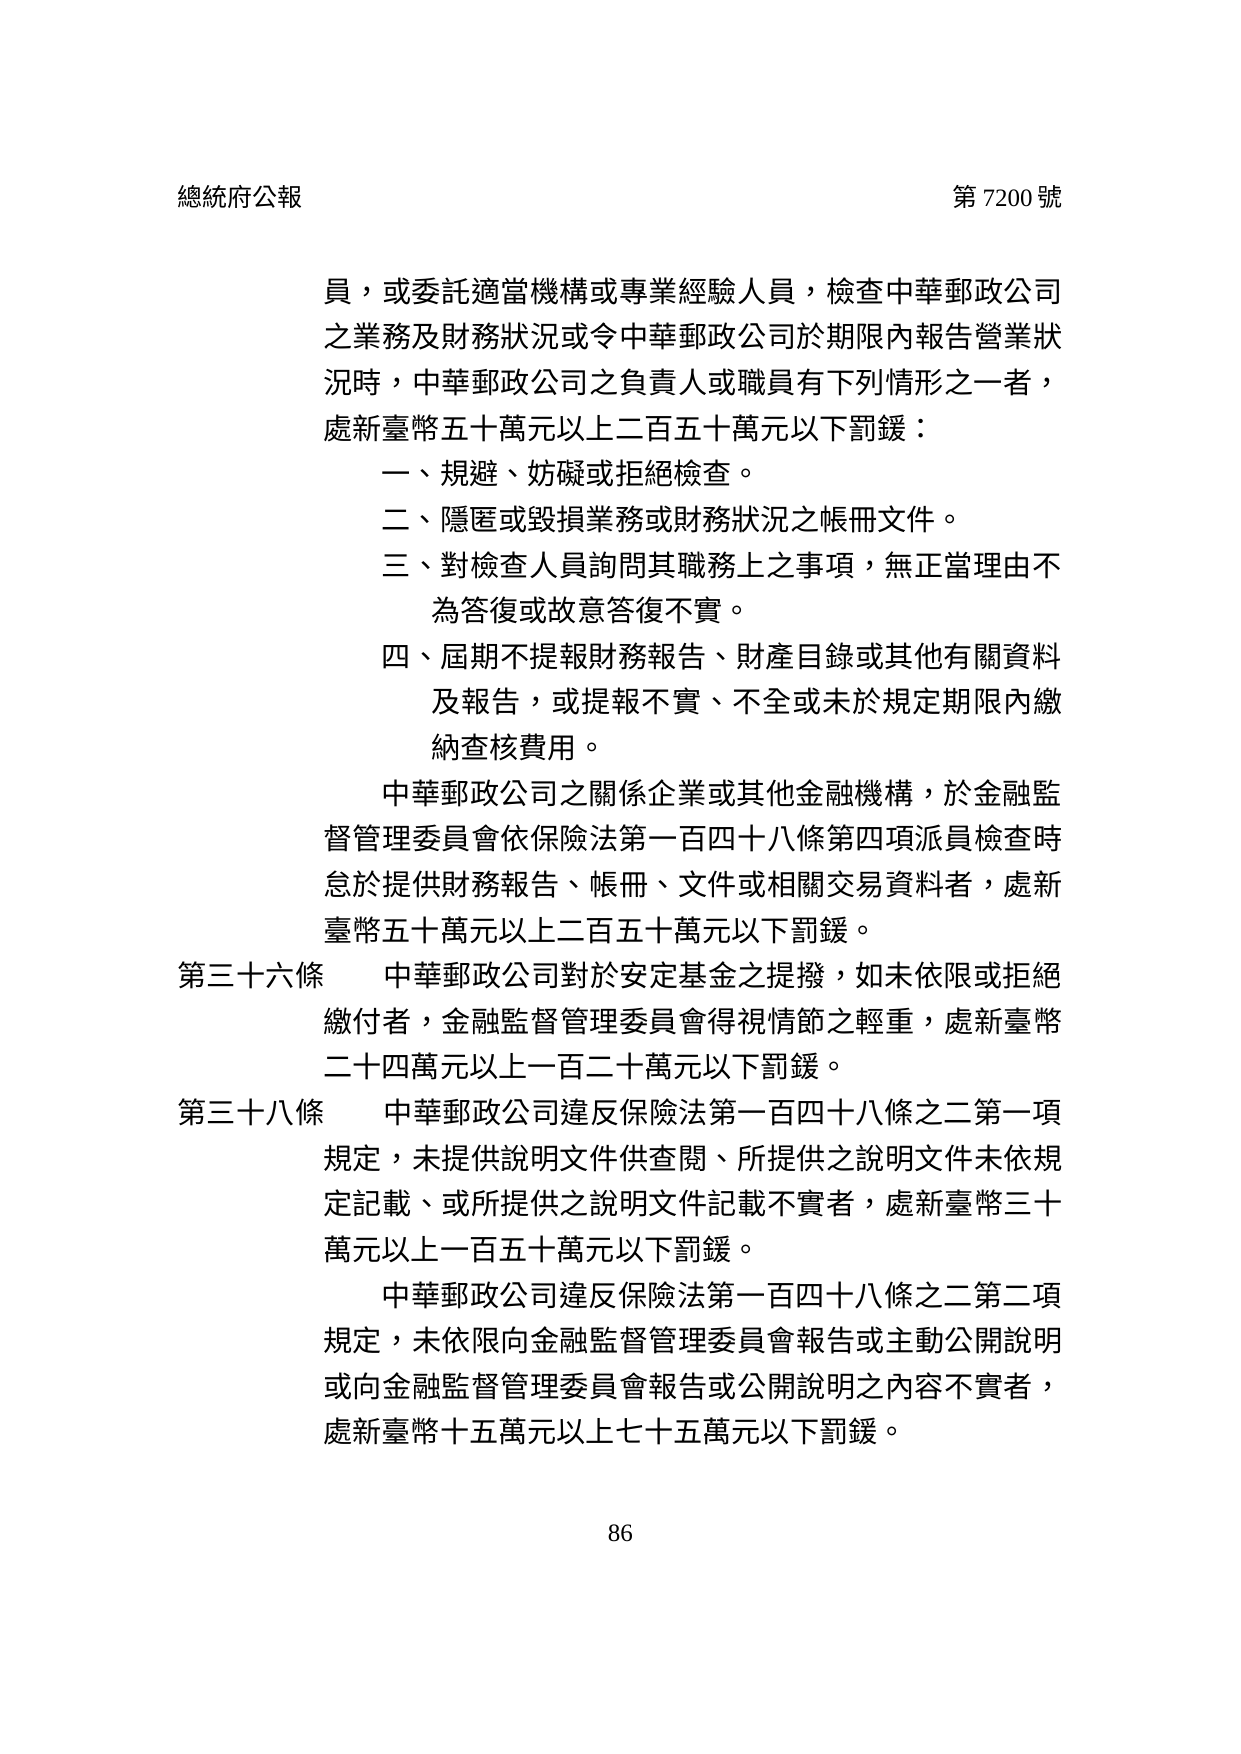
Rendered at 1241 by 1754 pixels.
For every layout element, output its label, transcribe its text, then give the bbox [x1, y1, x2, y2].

text 中華郵政公司違反保險法第一百四十八條之二第二項規定，未依限向金融監督管理委員會報告或主動公開說明，或向金融監督管理委員會報告或公開說明之內容不實者，處新臺幣十五萬元以上七十五萬元以下罰鍰。 [323, 1269, 1063, 1452]
text 員，或委託適當機構或專業經驗人員，檢查中華郵政公司之業務及財務狀況或令中華郵政公司於期限內報告營業狀況時，中華郵政公司之負責人或職員有下列情形之一者，處新臺幣五十萬元以上二百五十萬元以下罰鍰： [177, 266, 1063, 448]
text 一、規避、妨礙或拒絕檢查。 [381, 448, 1063, 494]
text 第三十八條 中華郵政公司違反保險法第一百四十八條之二第一項規定，未提供說明文件供查閱、所提供之說明文件未依規定記載、或所提供之說明文件記載不實者，處新臺幣三十萬元以上一百五十萬元以下罰鍰。 [177, 1087, 1063, 1269]
text 三、對檢查人員詢問其職務上之事項，無正當理由不為答復或故意答復不實。 [381, 539, 1063, 631]
text 第三十六條 中華郵政公司對於安定基金之提撥，如未依限或拒絕繳付者，金融監督管理委員會得視情節之輕重，處新臺幣二十四萬元以上一百二十萬元以下罰鍰。 [177, 950, 1063, 1087]
text 四、屆期不提報財務報告、財產目錄或其他有關資料及報告，或提報不實、不全或未於規定期限內繳納查核費用。 [381, 631, 1063, 768]
text 二、隱匿或毀損業務或財務狀況之帳冊文件。 [381, 494, 1063, 539]
text 中華郵政公司之關係企業或其他金融機構，於金融監督管理委員會依保險法第一百四十八條第四項派員檢查時，怠於提供財務報告、帳冊、文件或相關交易資料者，處新臺幣五十萬元以上二百五十萬元以下罰鍰。 [323, 768, 1063, 950]
